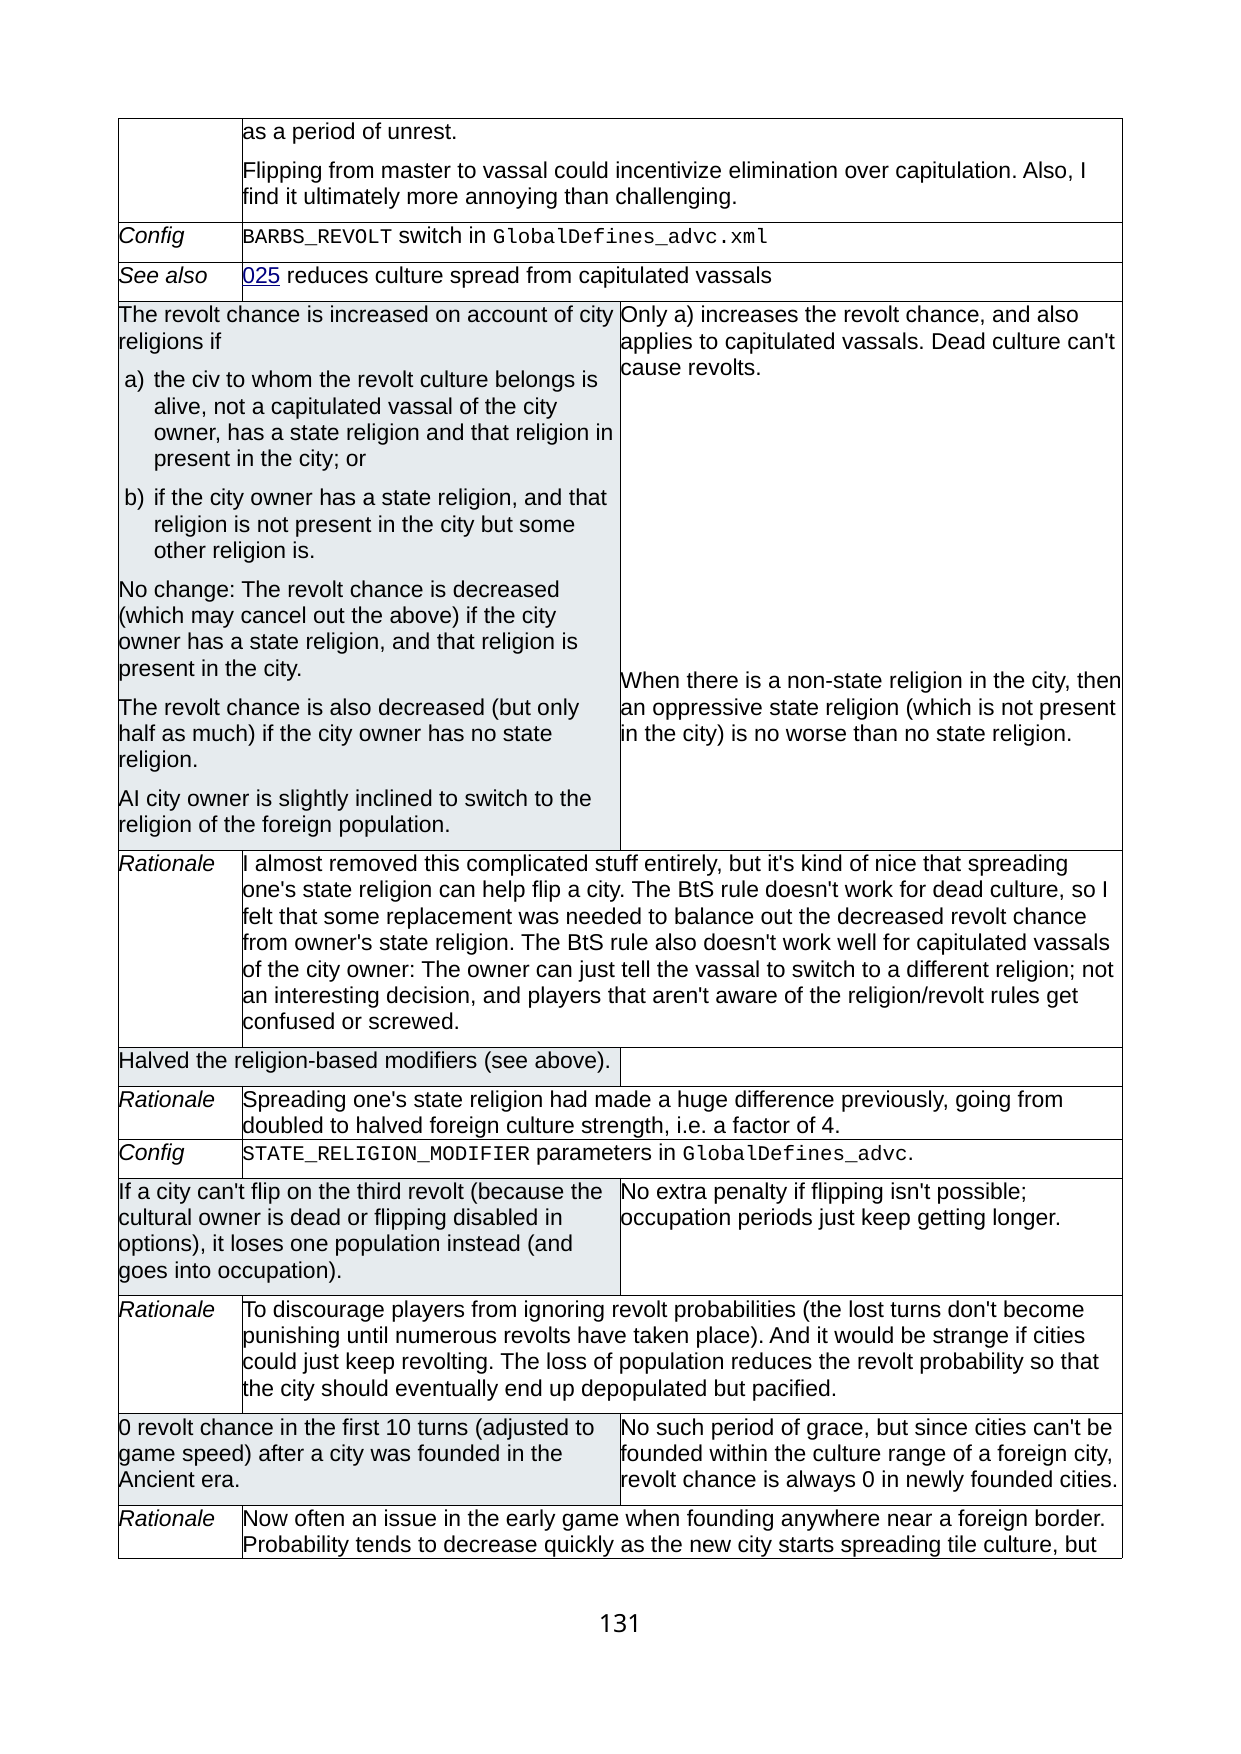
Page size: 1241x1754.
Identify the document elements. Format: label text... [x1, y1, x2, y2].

table_cell Rationale [119, 1296, 242, 1413]
table_cell STATE_RELIGION_MODIFIER parameters in GlobalDefines_advc. [243, 1140, 1122, 1177]
table_cell The revolt chance is increased on account of city religions if the civ to whom the revolt culture belongs is alive, not a capitulated vassal of the city owner, has a state religion and that religion in present in the city; or if the city owner has a state religion, and that religion is not present in the city but some other religion is. No change: The revolt chance is decreased (which may cancel out the above) if the city owner has a state religion, and that religion is present in the city. The revolt chance is also decreased (but only half as much) if the city owner has no state religion. AI city owner is slightly inclined to switch to the religion of the foreign population. [119, 302, 620, 850]
table_cell 025 reduces culture spread from capitulated vassals [243, 263, 1122, 301]
table_cell If a city can't flip on the third revolt (because the cultural owner is dead or flipping disabled in options), it loses one population instead (and goes into occupation). [119, 1179, 620, 1295]
table_cell Rationale [119, 851, 242, 1047]
table_cell Rationale [119, 1087, 242, 1139]
table_cell as a period of unrest. Flipping from master to vassal could incentivize elimination over capitulation. Also, I find it ultimately more annoying than challenging. [243, 119, 1122, 222]
table_cell [119, 119, 242, 222]
table_cell See also [119, 263, 242, 301]
table_cell I almost removed this complicated stuff entirely, but it's kind of nice that spreading one's state religion can help flip a city. The BtS rule doesn't work for dead culture, so I felt that some replacement was needed to balance out the decreased revolt chance from owner's state religion. The BtS rule also doesn't work well for capitulated vassals of the city owner: The owner can just tell the vassal to switch to a different religion; not an interesting decision, and players that aren't aware of the religion/revolt rules get confused or screwed. [243, 851, 1122, 1047]
table_cell Config [119, 1140, 242, 1177]
table_cell Config [119, 223, 242, 262]
table_cell No such period of grace, but since cities can't be founded within the culture range of a foreign city, revolt chance is always 0 in newly founded cities. [621, 1414, 1122, 1505]
table_cell BARBS_REVOLT switch in GlobalDefines_advc.xml [243, 223, 1122, 262]
table_cell Rationale [119, 1506, 242, 1558]
table_cell [621, 1048, 1122, 1086]
table_cell 0 revolt chance in the first 10 turns (adjusted to game speed) after a city was founded in the Ancient era. [119, 1414, 620, 1505]
table_cell No extra penalty if flipping isn't possible; occupation periods just keep getting longer. [621, 1179, 1122, 1295]
table_cell Spreading one's state religion had made a huge difference previously, going from doubled to halved foreign culture strength, i.e. a factor of 4. [243, 1087, 1122, 1139]
table_cell Halved the religion-based modifiers (see above). [119, 1048, 620, 1086]
table_cell Only a) increases the revolt chance, and also applies to capitulated vassals. Dead culture can't cause revolts. When there is a non-state religion in the city, then an oppressive state religion (which is not present in the city) is no worse than no state religion. [621, 302, 1122, 850]
table_cell To discourage players from ignoring revolt probabilities (the lost turns don't become punishing until numerous revolts have taken place). And it would be strange if cities could just keep revolting. The loss of population reduces the revolt probability so that the city should eventually end up depopulated but pacified. [243, 1296, 1122, 1413]
table_cell Now often an issue in the early game when founding anywhere near a foreign border. Probability tends to decrease quickly as the new city starts spreading tile culture, but [243, 1506, 1122, 1558]
